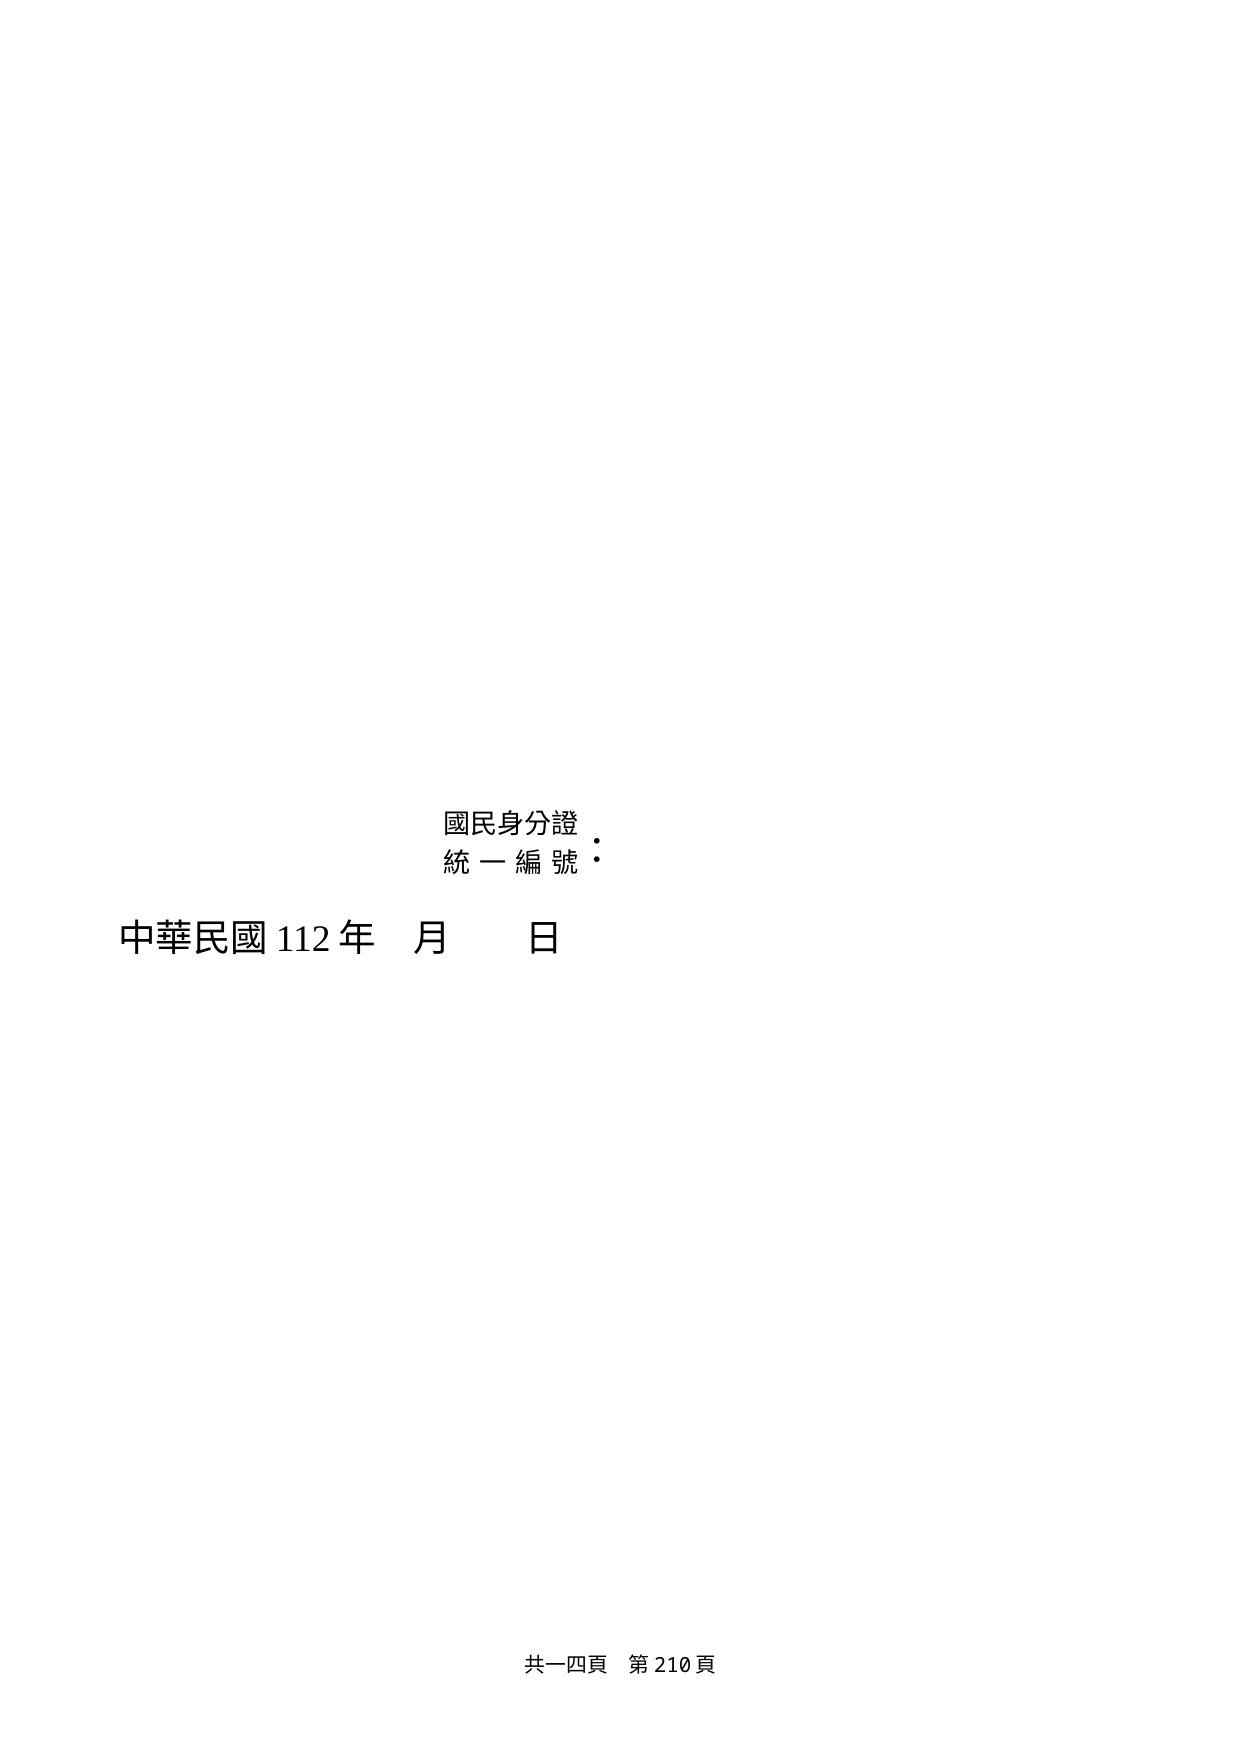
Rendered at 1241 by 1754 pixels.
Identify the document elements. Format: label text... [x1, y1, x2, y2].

text 國民身分證統一編號： [118, 768, 1122, 893]
text 中華民國112年 月 日 [118, 893, 1122, 956]
